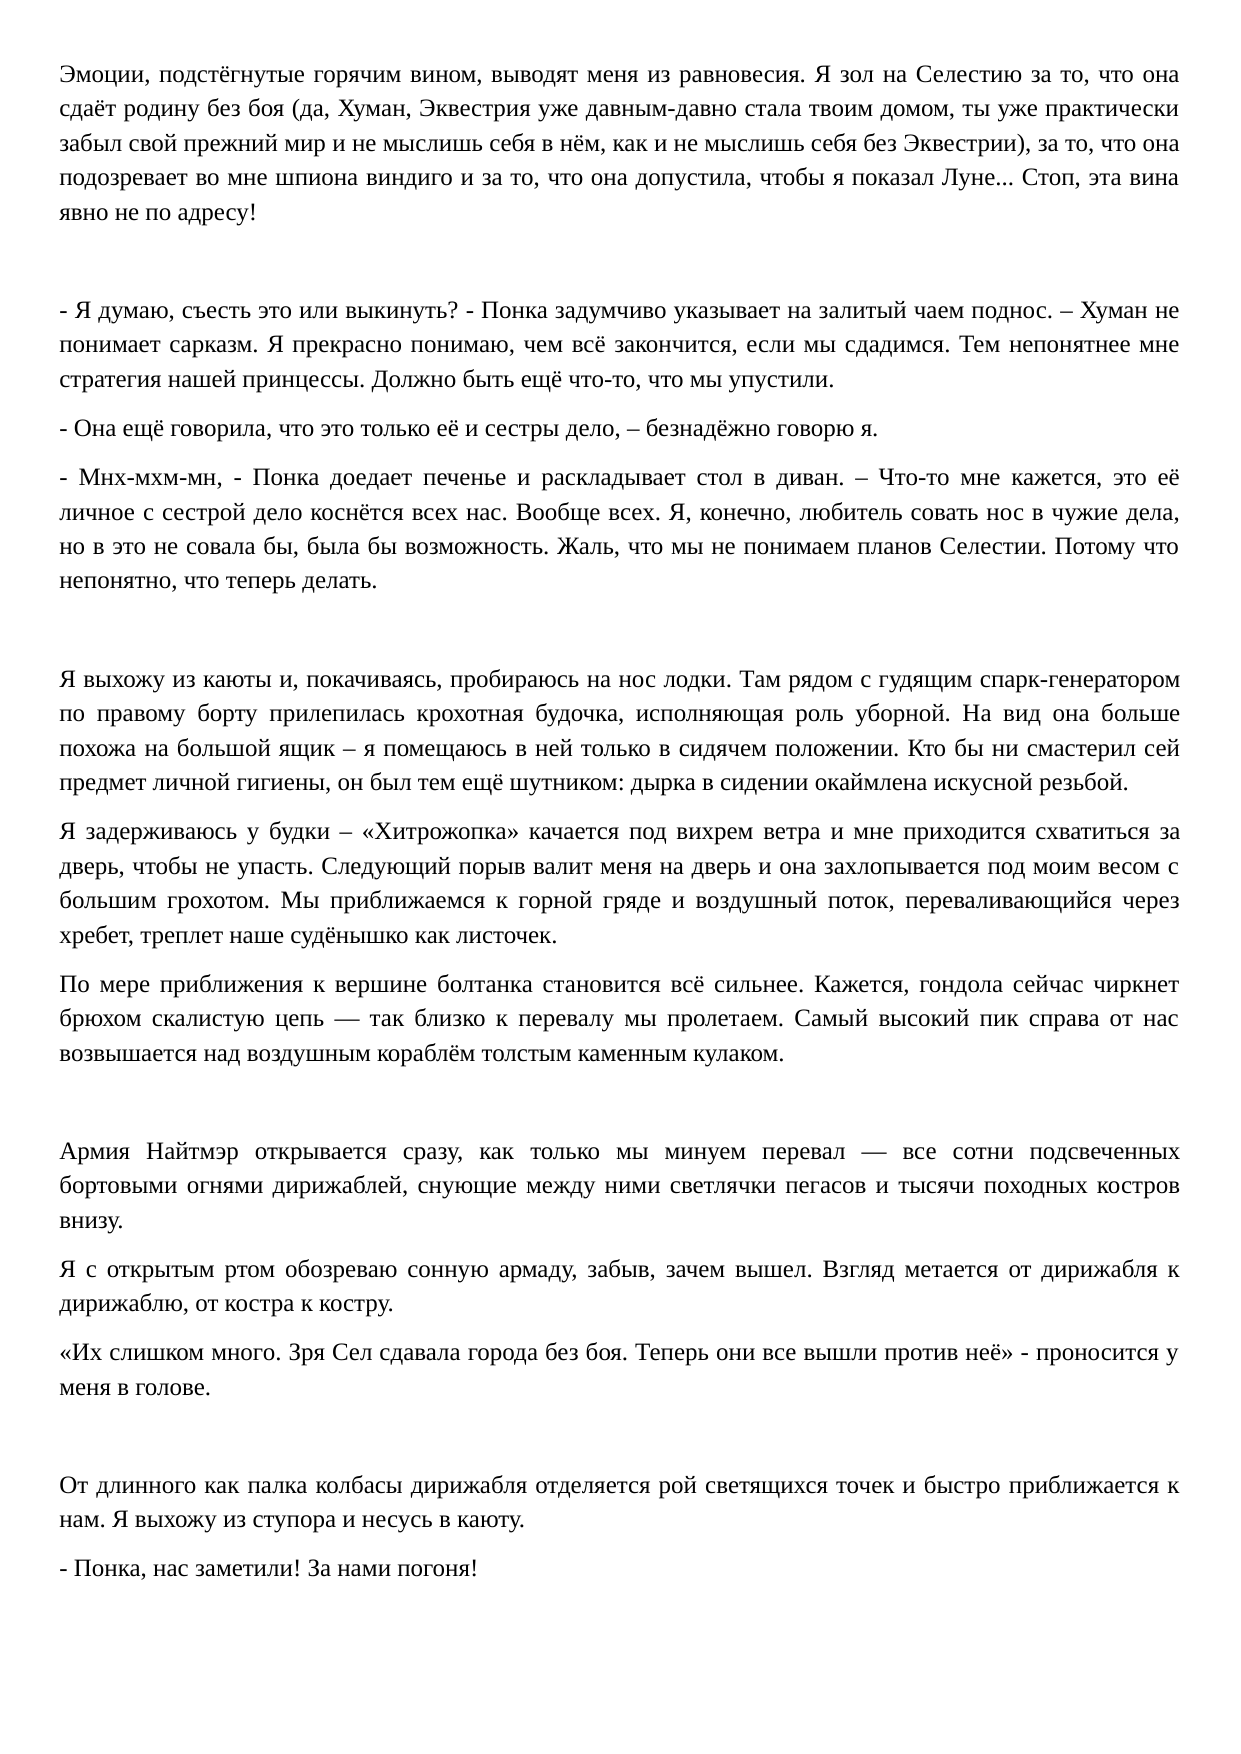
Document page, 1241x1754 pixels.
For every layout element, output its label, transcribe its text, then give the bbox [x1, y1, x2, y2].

text Эмоции, подстёгнутые горячим вином, выводят меня из равновесия. Я зол на Селестию за то, что она сдаёт родину без боя (да, Хуман, Эквестрия уже давным-давно стала твоим домом, ты уже практически забыл свой прежний мир и не мыслишь себя в нём, как и не мыслишь себя без Эквестрии), за то, что она подозревает во мне шпиона виндиго и за то, что она допустила, чтобы я показал Луне... Стоп, эта вина явно не по адресу! [59, 59, 1181, 226]
text Я с открытым ртом обозреваю сонную армаду, забыв, зачем вышел. Взгляд метается от дирижабля к дирижаблю, от костра к костру. [59, 1254, 1181, 1317]
text - Мнх-мхм-мн, - Понка доедает печенье и раскладывает стол в диван. – Что-то мне кажется, это её личное с сестрой дело коснётся всех нас. Вообще всех. Я, конечно, любитель совать нос в чужие дела, но в это не совала бы, была бы возможность. Жаль, что мы не понимаем планов Селестии. Потому что непонятно, что теперь делать. [59, 462, 1181, 594]
text От длинного как палка колбасы дирижабля отделяется рой светящихся точек и быстро приближается к нам. Я выхожу из ступора и несусь в каюту. [59, 1470, 1181, 1533]
text - Я думаю, съесть это или выкинуть? - Понка задумчиво указывает на залитый чаем поднос. – Хуман не понимает сарказм. Я прекрасно понимаю, чем всё закончится, если мы сдадимся. Тем непонятнее мне стратегия нашей принцессы. Должно быть ещё что-то, что мы упустили. [59, 295, 1181, 393]
text - Понка, нас заметили! За нами погоня! [59, 1553, 1181, 1582]
text Армия Найтмэр открывается сразу, как только мы минуем перевал — все сотни подсвеченных бортовыми огнями дирижаблей, снующие между ними светлячки пегасов и тысячи походных костров внизу. [59, 1136, 1181, 1233]
text - Она ещё говорила, что это только её и сестры дело, – безнадёжно говорю я. [59, 413, 1181, 442]
text По мере приближения к вершине болтанка становится всё сильнее. Кажется, гондола сейчас чиркнет брюхом скалистую цепь — так близко к перевалу мы пролетаем. Самый высокий пик справа от нас возвышается над воздушным кораблём толстым каменным кулаком. [59, 969, 1181, 1066]
text «Их слишком много. Зря Сел сдавала города без боя. Теперь они все вышли против неё» - проносится у меня в голове. [59, 1337, 1181, 1401]
text Я задерживаюсь у будки – «Хитрожопка» качается под вихрем ветра и мне приходится схватиться за дверь, чтобы не упасть. Следующий порыв валит меня на дверь и она захлопывается под моим весом с большим грохотом. Мы приближаемся к горной гряде и воздушный поток, переваливающийся через хребет, треплет наше судёнышко как листочек. [59, 816, 1181, 948]
text Я выхожу из каюты и, покачиваясь, пробираюсь на нос лодки. Там рядом с гудящим спарк-генератором по правому борту прилепилась крохотная будочка, исполняющая роль уборной. На вид она больше похожа на большой ящик – я помещаюсь в ней только в сидячем положении. Кто бы ни смастерил сей предмет личной гигиены, он был тем ещё шутником: дырка в сидении окаймлена искусной резьбой. [59, 664, 1181, 796]
